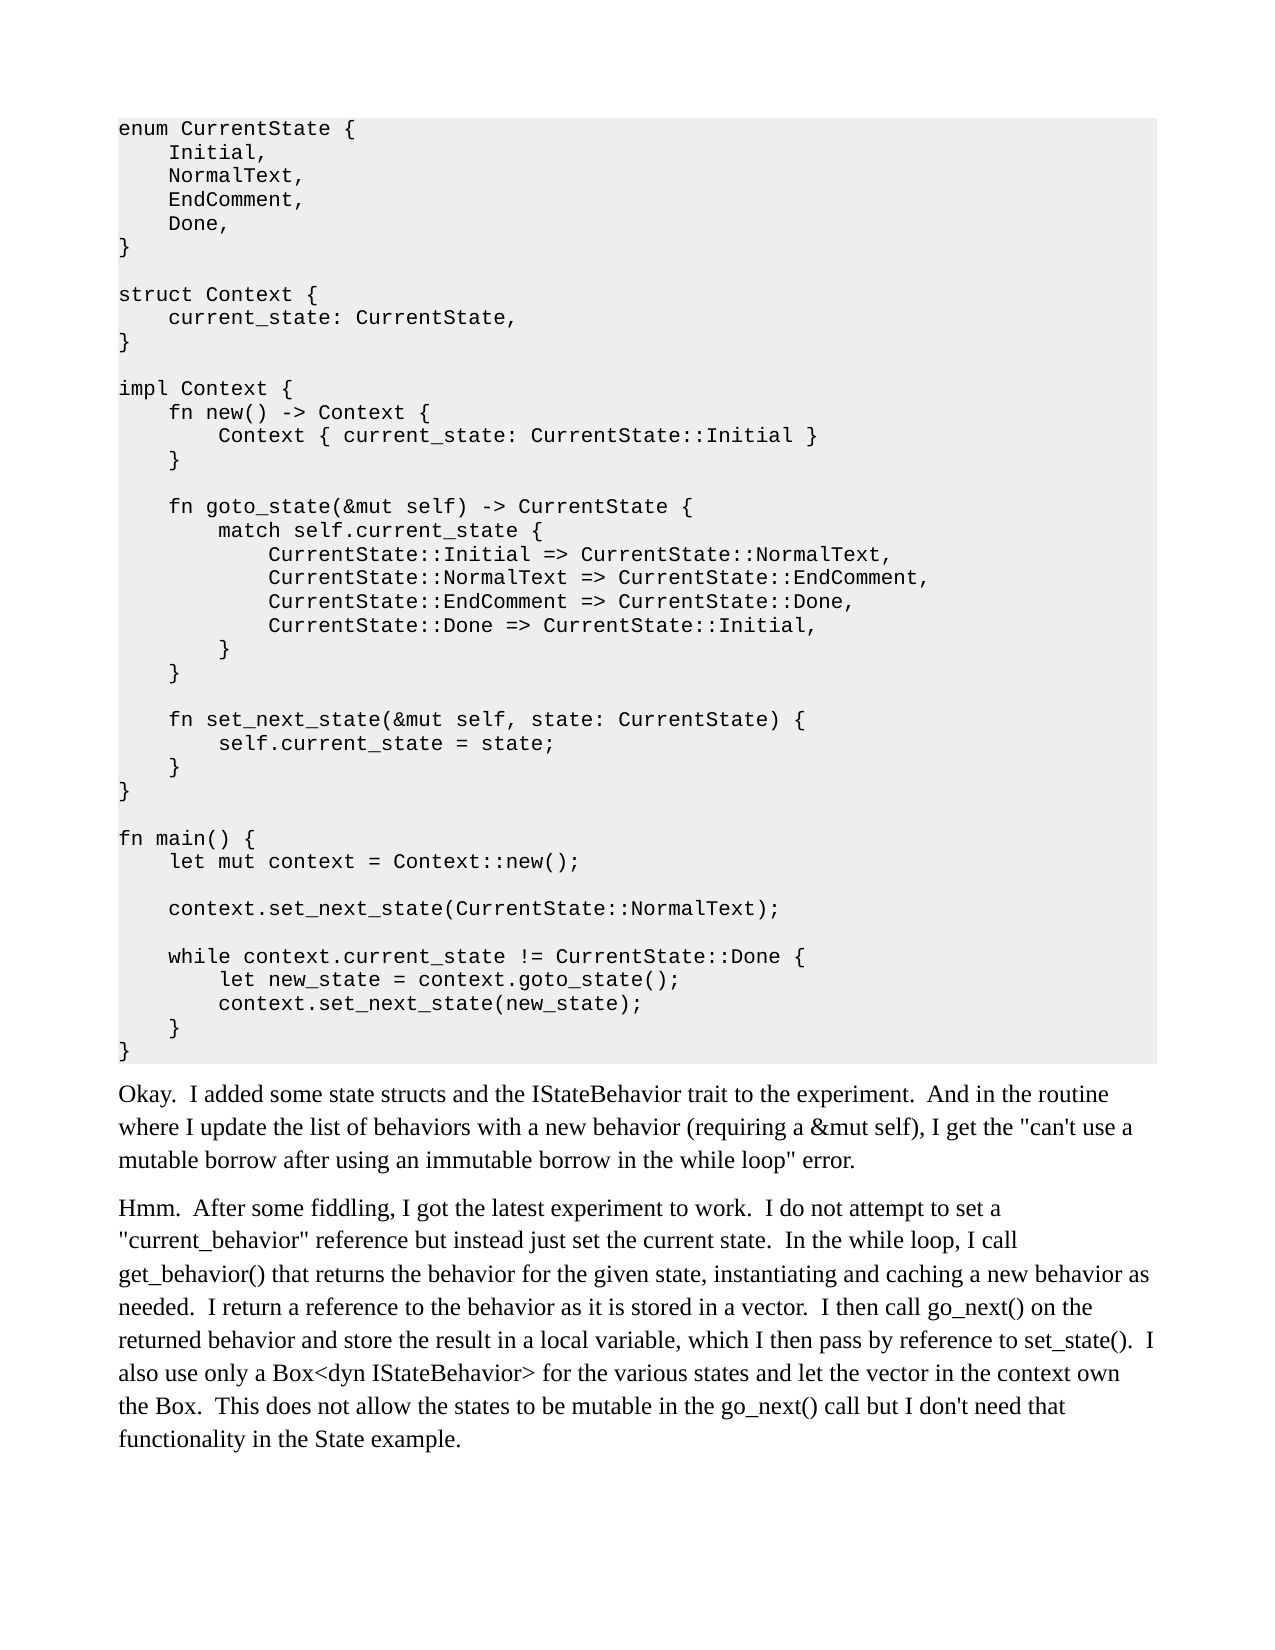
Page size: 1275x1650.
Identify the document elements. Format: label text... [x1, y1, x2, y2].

text Done, [118, 213, 1157, 236]
text context.set_next_state(CurrentState::NormalText); [118, 898, 1157, 922]
text self.current_state = state; [118, 733, 1157, 757]
text current_state: CurrentState, [118, 307, 1157, 331]
text Hmm. After some fiddling, I got the latest experiment to work. I do not attempt to set a "current_behavior" reference but instead just set the current state. In the while loop, I call get_behavior() that returns the behavior for the given state, instantiating and caching a new behavior as needed. I return a reference to the behavior as it is stored in a vector. I then call go_next() on the returned behavior and store the result in a local variable, which I then pass by reference to set_state(). I also use only a Box<dyn IStateBehavior> for the various states and let the vector in the context own the Box. This does not allow the states to be mutable in the go_next() call but I don't need that functionality in the State example. [118, 1193, 1157, 1452]
text fn new() -> Context { [118, 402, 1157, 426]
text while context.current_state != CurrentState::Done { [118, 946, 1157, 969]
text CurrentState::Done => CurrentState::Initial, [118, 615, 1157, 638]
text } [118, 1017, 1157, 1040]
text impl Context { [118, 378, 1157, 402]
text } [118, 236, 1157, 260]
text CurrentState::NormalText => CurrentState::EndComment, [118, 567, 1157, 591]
text enum CurrentState { [118, 118, 1157, 142]
text } [118, 638, 1157, 662]
text match self.current_state { [118, 520, 1157, 544]
text Okay. I added some state structs and the IStateBehavior trait to the experiment. And in the routine where I update the list of behaviors with a new behavior (requiring a &mut self), I get the "can't use a mutable borrow after using an immutable borrow in the while loop" error. [118, 1079, 1157, 1174]
text Context { current_state: CurrentState::Initial } [118, 426, 1157, 449]
text let mut context = Context::new(); [118, 851, 1157, 875]
text } [118, 331, 1157, 354]
text CurrentState::EndComment => CurrentState::Done, [118, 591, 1157, 615]
text } [118, 757, 1157, 780]
text let new_state = context.goto_state(); [118, 969, 1157, 993]
text EndComment, [118, 189, 1157, 213]
text context.set_next_state(new_state); [118, 993, 1157, 1017]
text struct Context { [118, 284, 1157, 307]
text CurrentState::Initial => CurrentState::NormalText, [118, 544, 1157, 567]
text fn main() { [118, 827, 1157, 851]
text } [118, 780, 1157, 804]
text } [118, 1040, 1157, 1064]
text fn goto_state(&mut self) -> CurrentState { [118, 496, 1157, 520]
text } [118, 662, 1157, 686]
text NormalText, [118, 165, 1157, 189]
text fn set_next_state(&mut self, state: CurrentState) { [118, 709, 1157, 733]
text } [118, 449, 1157, 473]
text Initial, [118, 142, 1157, 165]
